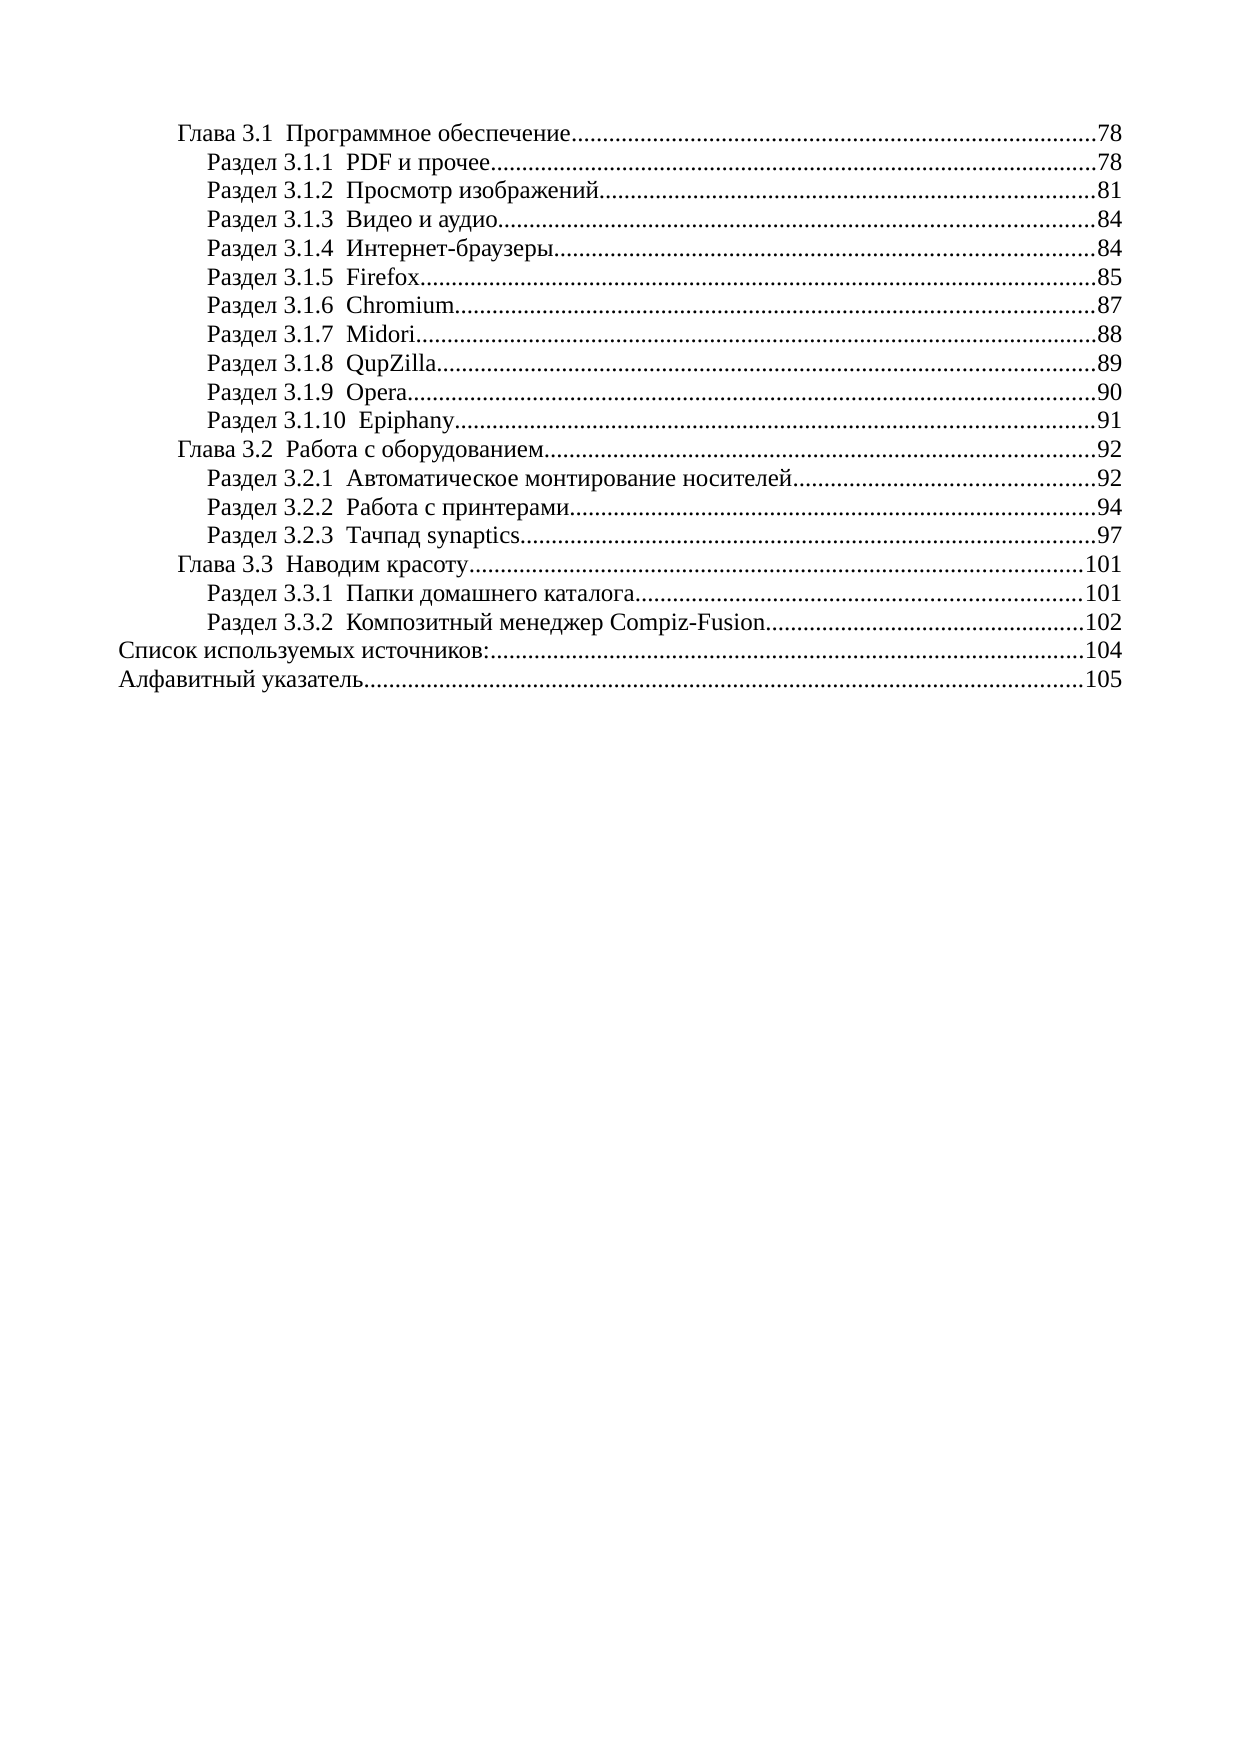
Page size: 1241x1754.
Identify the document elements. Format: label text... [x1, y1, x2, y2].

text Раздел 3.1.3 Видео и аудио 84 [207, 204, 1122, 233]
text Раздел 3.1.5 Firefox 85 [207, 262, 1122, 291]
text Раздел 3.2.2 Работа с принтерами 94 [207, 492, 1122, 521]
text Раздел 3.1.8 QupZilla 89 [207, 348, 1122, 377]
text Раздел 3.2.3 Тачпад synaptics 97 [207, 521, 1122, 549]
text Раздел 3.1.2 Просмотр изображений 81 [207, 176, 1122, 204]
text Раздел 3.1.7 Midori 88 [207, 319, 1122, 348]
text Глава 3.2 Работа с оборудованием 92 [177, 434, 1122, 463]
text Раздел 3.1.1 PDF и прочее 78 [207, 147, 1122, 176]
text Список используемых источников: 104 [118, 636, 1122, 664]
text Глава 3.3 Наводим красоту 101 [177, 549, 1122, 578]
text Глава 3.1 Программное обеспечение 78 [177, 118, 1122, 147]
text Раздел 3.1.9 Opera 90 [207, 377, 1122, 406]
text Алфавитный указатель 105 [118, 664, 1122, 693]
text Раздел 3.3.1 Папки домашнего каталога 101 [207, 578, 1122, 607]
text Раздел 3.1.6 Chromium 87 [207, 291, 1122, 319]
text Раздел 3.3.2 Композитный менеджер Compiz-Fusion 102 [207, 607, 1122, 636]
text Раздел 3.1.10 Epiphany 91 [207, 406, 1122, 434]
text Раздел 3.2.1 Автоматическое монтирование носителей 92 [207, 463, 1122, 492]
text Раздел 3.1.4 Интернет-браузеры 84 [207, 233, 1122, 262]
